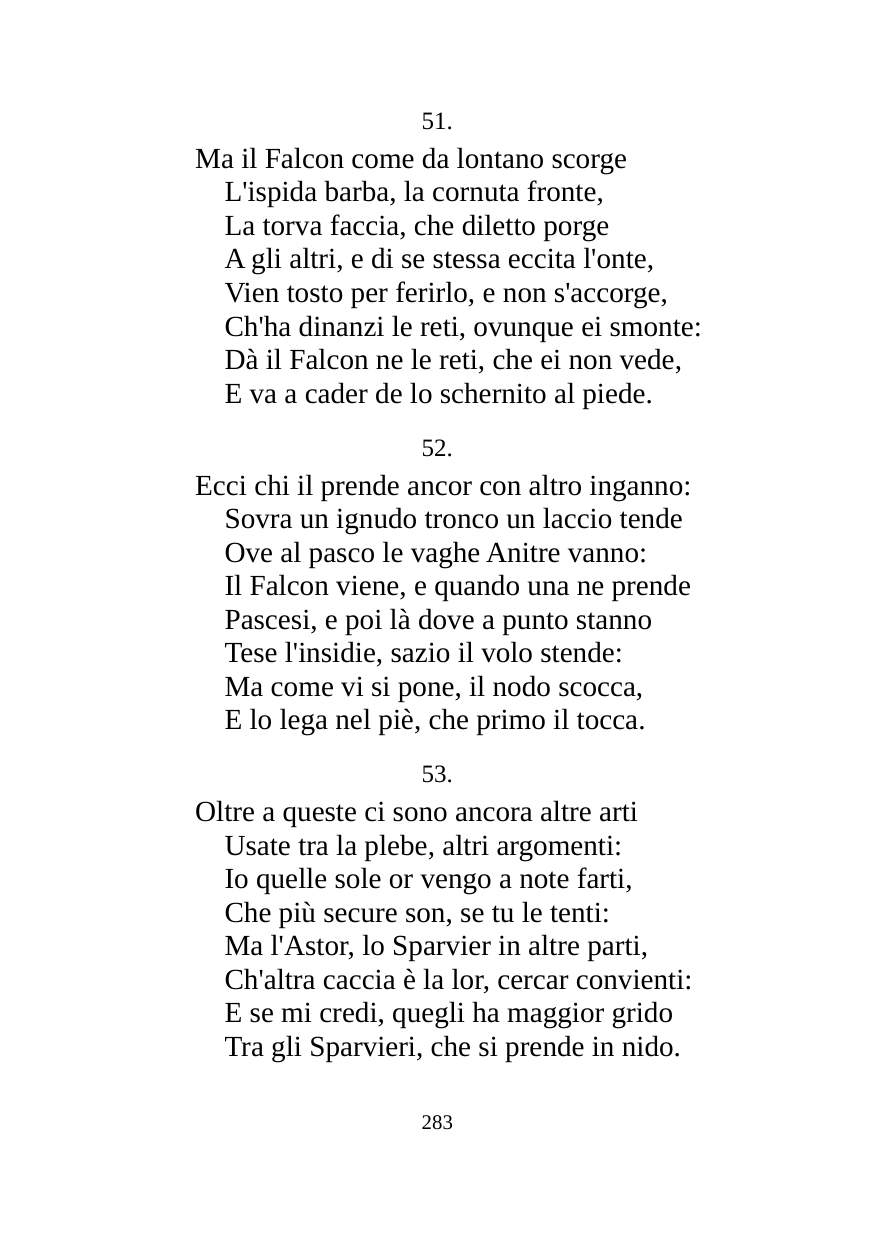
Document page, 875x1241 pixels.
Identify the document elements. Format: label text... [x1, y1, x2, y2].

text Ch'ha dinanzi le reti, ovunque ei smonte: [224, 309, 768, 342]
text Ove al pasco le vaghe Anitre vanno: [224, 535, 768, 568]
text Ch'altra caccia è la lor, cercar convienti: [224, 962, 768, 996]
text E se mi credi, quegli ha maggior grido [224, 996, 768, 1029]
text Sovra un ignudo tronco un laccio tende [224, 501, 768, 535]
text E va a cader de lo schernito al piede. [224, 376, 768, 409]
text 52. [106, 433, 768, 462]
text E lo lega nel piè, che primo il tocca. [224, 702, 768, 736]
text 51. [106, 106, 768, 135]
text Usate tra la plebe, altri argomenti: [224, 828, 768, 861]
text Ma l'Astor, lo Sparvier in altre parti, [224, 928, 768, 962]
text Che più secure son, se tu le tenti: [224, 895, 768, 928]
text Il Falcon viene, e quando una ne prende [224, 568, 768, 602]
text L'ispida barba, la cornuta fronte, [224, 174, 768, 208]
text Pascesi, e poi là dove a punto stanno [224, 602, 768, 635]
text Ecci chi il prende ancor con altro inganno: [195, 468, 768, 501]
text Tra gli Sparvieri, che si prende in nido. [224, 1029, 768, 1063]
text Ma il Falcon come da lontano scorge [195, 141, 768, 174]
text Dà il Falcon ne le reti, che ei non vede, [224, 342, 768, 376]
text Io quelle sole or vengo a note farti, [224, 861, 768, 895]
text 53. [106, 759, 768, 788]
text Oltre a queste ci sono ancora altre arti [195, 794, 768, 828]
text A gli altri, e di se stessa eccita l'onte, [224, 242, 768, 275]
text Ma come vi si pone, il nodo scocca, [224, 669, 768, 702]
text Vien tosto per ferirlo, e non s'accorge, [224, 275, 768, 309]
text La torva faccia, che diletto porge [224, 208, 768, 242]
text Tese l'insidie, sazio il volo stende: [224, 635, 768, 669]
